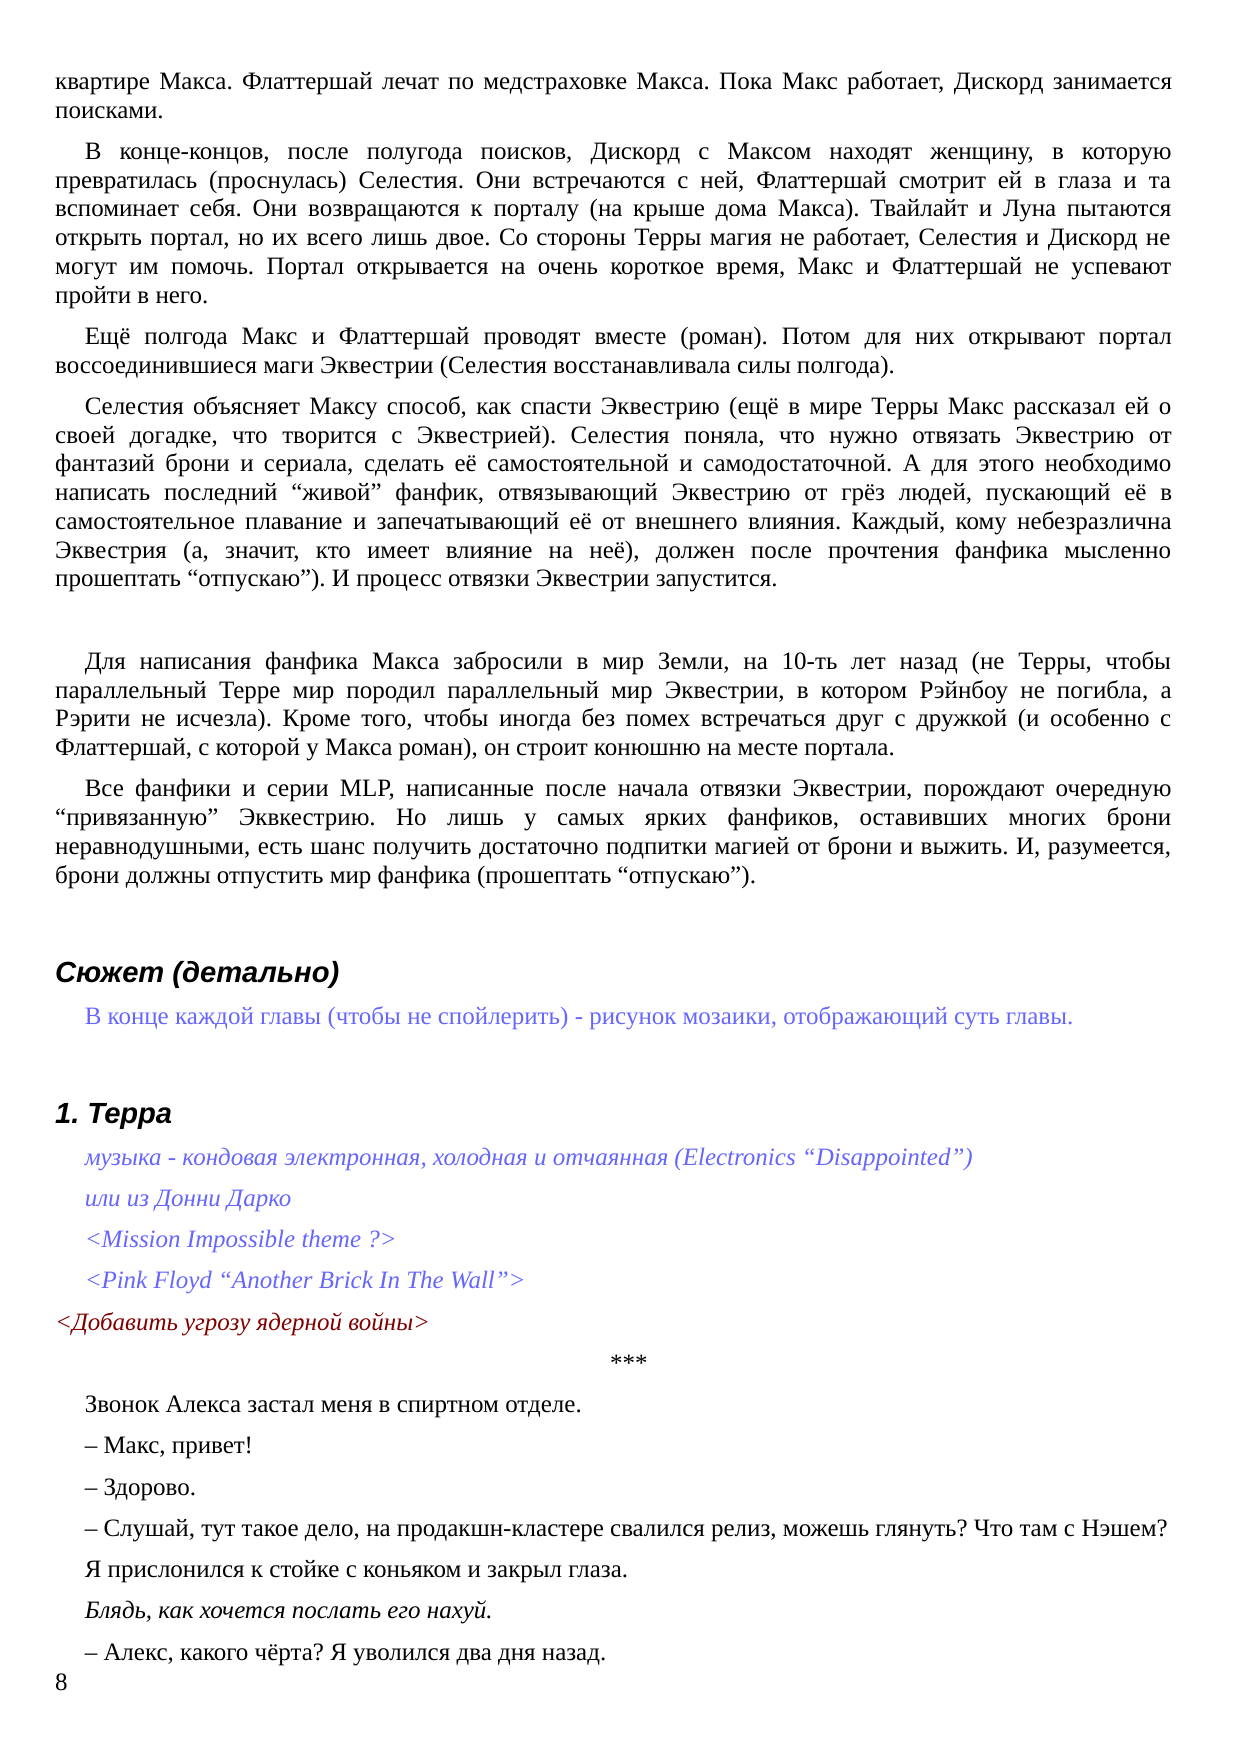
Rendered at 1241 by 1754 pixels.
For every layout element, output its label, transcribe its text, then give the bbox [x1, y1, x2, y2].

text – Алекс, какого чёрта? Я уволился два дня назад. [55, 1637, 1173, 1666]
text Селестия объясняет Максу способ, как спасти Эквестрию (ещё в мире Терры Макс рассказал ей о своей догадке, что творится с Эквестрией). Селестия поняла, что нужно отвязать Эквестрию от фантазий брони и сериала, сделать её самостоятельной и самодостаточной. А для этого необходимо написать последний “живой” фанфик, отвязывающий Эквестрию от грёз людей, пускающий её в самостоятельное плавание и запечатывающий её от внешнего влияния. Каждый, кому небезразлична Эквестрия (а, значит, кто имеет влияние на неё), должен после прочтения фанфика мысленно прошептать “отпускаю”). И процесс отвязки Эквестрии запустится. [55, 391, 1173, 592]
subtitle 1. Терра [55, 1096, 1173, 1129]
subtitle Сюжет (детально) [55, 955, 1173, 988]
text <Добавить угрозу ядерной войны> [55, 1307, 1173, 1336]
text – Слушай, тут такое дело, на продакшн-кластере свалился релиз, можешь глянуть? Что там с Нэшем? [55, 1513, 1173, 1542]
text Все фанфики и серии MLP, написанные после начала отвязки Эквестрии, порождают очередную “привязанную” Эквкестрию. Но лишь у самых ярких фанфиков, оставивших многих брони неравнодушными, есть шанс получить достаточно подпитки магией от брони и выжить. И, разумеется, брони должны отпустить мир фанфика (прошептать “отпускаю”). [55, 773, 1173, 888]
text Звонок Алекса застал меня в спиртном отделе. [55, 1389, 1173, 1418]
text В конце-концов, после полугода поисков, Дискорд с Максом находят женщину, в которую превратилась (проснулась) Селестия. Они встречаются с ней, Флаттершай смотрит ей в глаза и та вспоминает себя. Они возвращаются к порталу (на крыше дома Макса). Твайлайт и Луна пытаются открыть портал, но их всего лишь двое. Со стороны Терры магия не работает, Селестия и Дискорд не могут им помочь. Портал открывается на очень короткое время, Макс и Флаттершай не успевают пройти в него. [55, 136, 1173, 308]
text *** [55, 1348, 1173, 1377]
text Ещё полгода Макс и Флаттершай проводят вместе (роман). Потом для них открывают портал воссоединившиеся маги Эквестрии (Селестия восстанавливала силы полгода). [55, 321, 1173, 378]
text – Макс, привет! [55, 1431, 1173, 1459]
text – Здорово. [55, 1472, 1173, 1501]
text Блядь, как хочется послать его нахуй. [55, 1596, 1173, 1624]
text <Pink Floyd “Another Brick In The Wall”> [55, 1266, 1173, 1294]
text или из Донни Дарко [55, 1183, 1173, 1212]
text Я прислонился к стойке с коньяком и закрыл глаза. [55, 1554, 1173, 1583]
text Для написания фанфика Макса забросили в мир Земли, на 10-ть лет назад (не Терры, чтобы параллельный Терре мир породил параллельный мир Эквестрии, в котором Рэйнбоу не погибла, а Рэрити не исчезла). Кроме того, чтобы иногда без помех встречаться друг с дружкой (и особенно с Флаттершай, с которой у Макса роман), он строит конюшню на месте портала. [55, 646, 1173, 761]
text квартире Макса. Флаттершай лечат по медстраховке Макса. Пока Макс работает, Дискорд занимается поисками. [55, 66, 1173, 123]
text В конце каждой главы (чтобы не спойлерить) - рисунок мозаики, отображающий суть главы. [55, 1001, 1173, 1029]
text <Mission Impossible theme ?> [55, 1224, 1173, 1253]
text музыка - кондовая электронная, холодная и отчаянная (Electronics “Disappointed”) [55, 1142, 1173, 1171]
